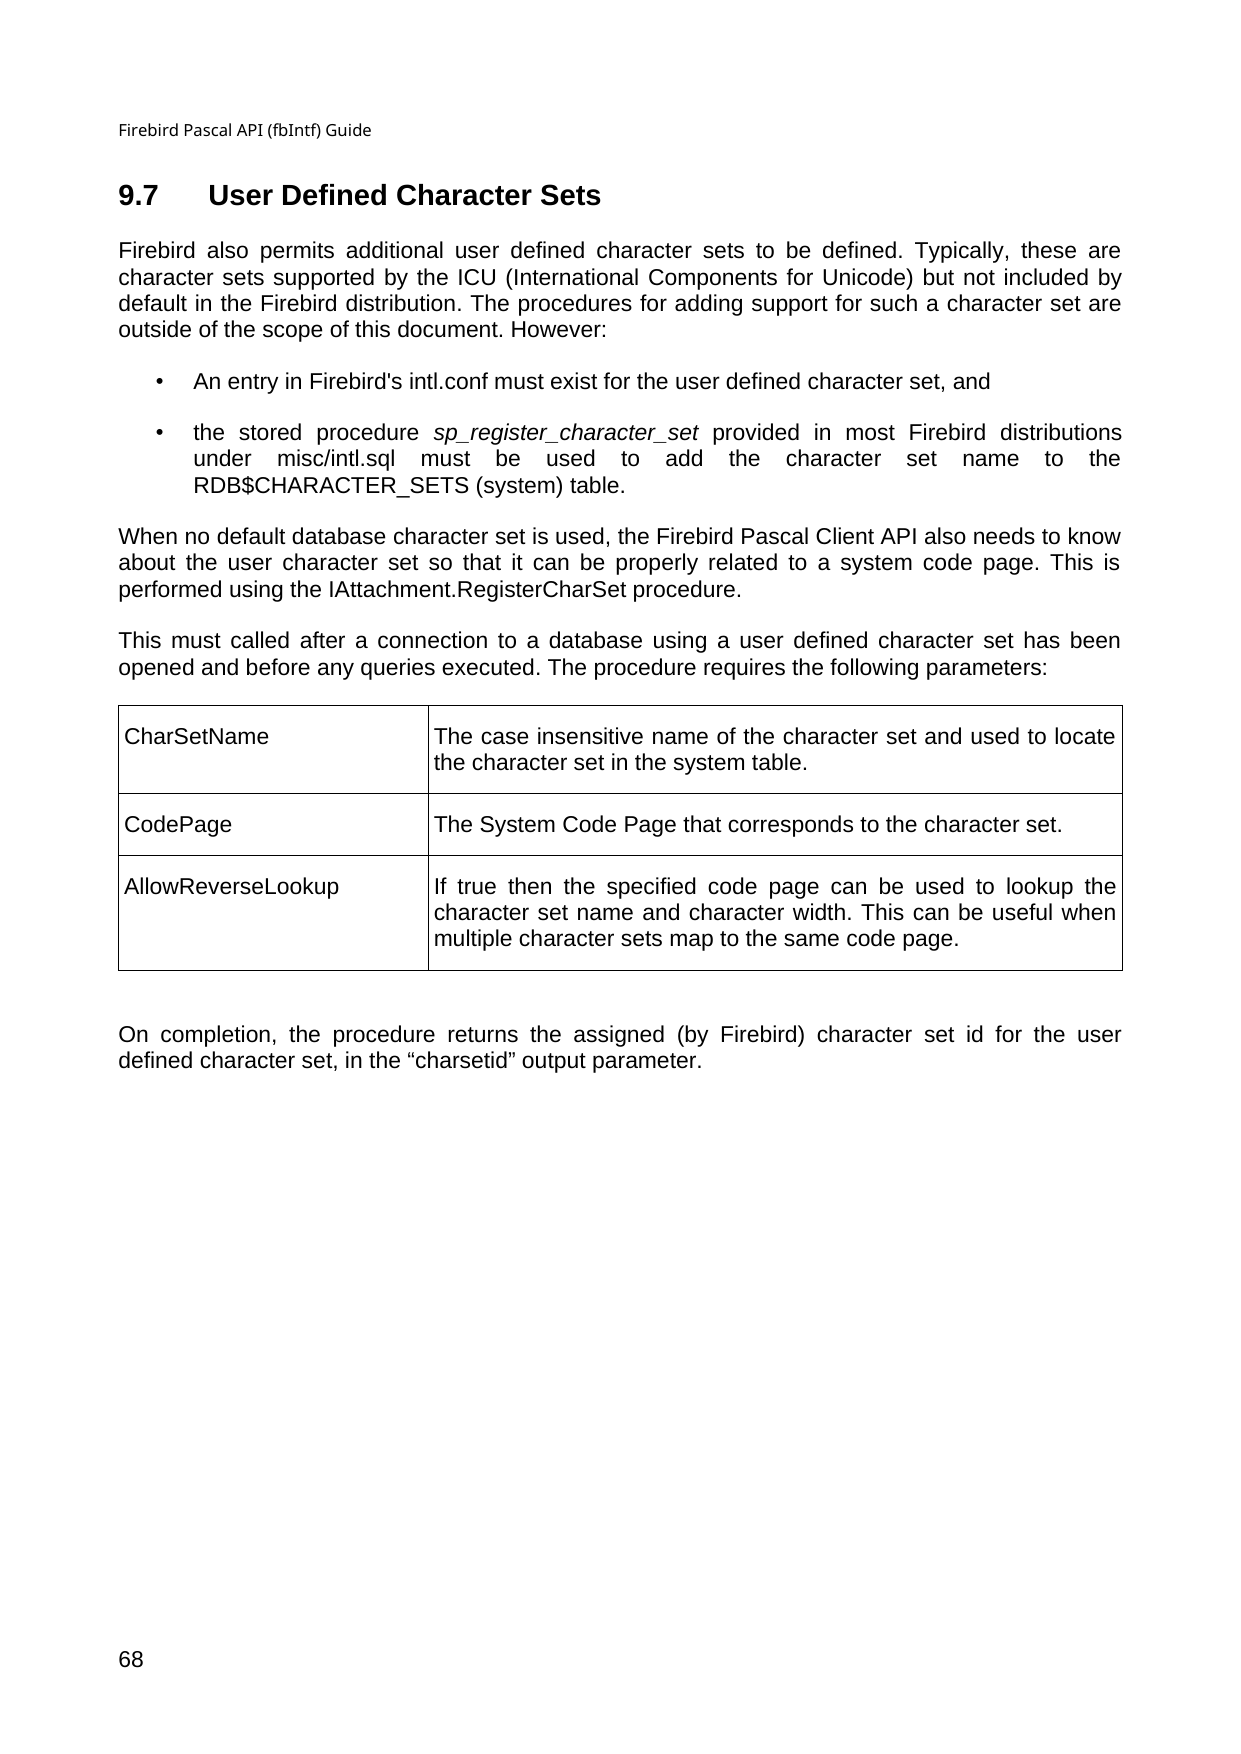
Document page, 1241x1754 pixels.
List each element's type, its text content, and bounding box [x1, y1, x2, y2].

table_header CharSetName [119, 706, 428, 793]
table_cell If true then the specified code page can be used to lookup the character set name and character width. This can be useful when multiple character sets map to the same code page. [429, 856, 1122, 969]
table_header The case insensitive name of the character set and used to locate the character set in the system table. [429, 706, 1122, 793]
table_cell AllowReverseLookup [119, 856, 428, 969]
text Firebird also permits additional user defined character sets to be defined. Typically, these are character sets supported by the ICU (International Components for Unicode) but not included by default in the Firebird distribution. The procedures for adding support for such a character set are outside of the scope of this document. However: [118, 237, 1122, 343]
text On completion, the procedure returns the assigned (by Firebird) character set id for the user defined character set, in the “charsetid” output parameter. [118, 1021, 1122, 1074]
list An entry in Firebird's intl.conf must exist for the user defined character set, and [156, 368, 1122, 394]
table_cell The System Code Page that corresponds to the character set. [429, 794, 1122, 855]
subtitle User Defined Character Sets [118, 178, 1122, 212]
table_cell CodePage [119, 794, 428, 855]
text This must called after a connection to a database using a user defined character set has been opened and before any queries executed. The procedure requires the following parameters: [118, 627, 1122, 680]
text When no default database character set is used, the Firebird Pascal Client API also needs to know about the user character set so that it can be properly related to a system code page. This is performed using the IAttachment.RegisterCharSet procedure. [118, 523, 1122, 602]
list the stored procedure sp_register_character_set provided in most Firebird distributions under misc/intl.sql must be used to add the character set name to the RDB$CHARACTER_SETS (system) table. [156, 419, 1122, 498]
